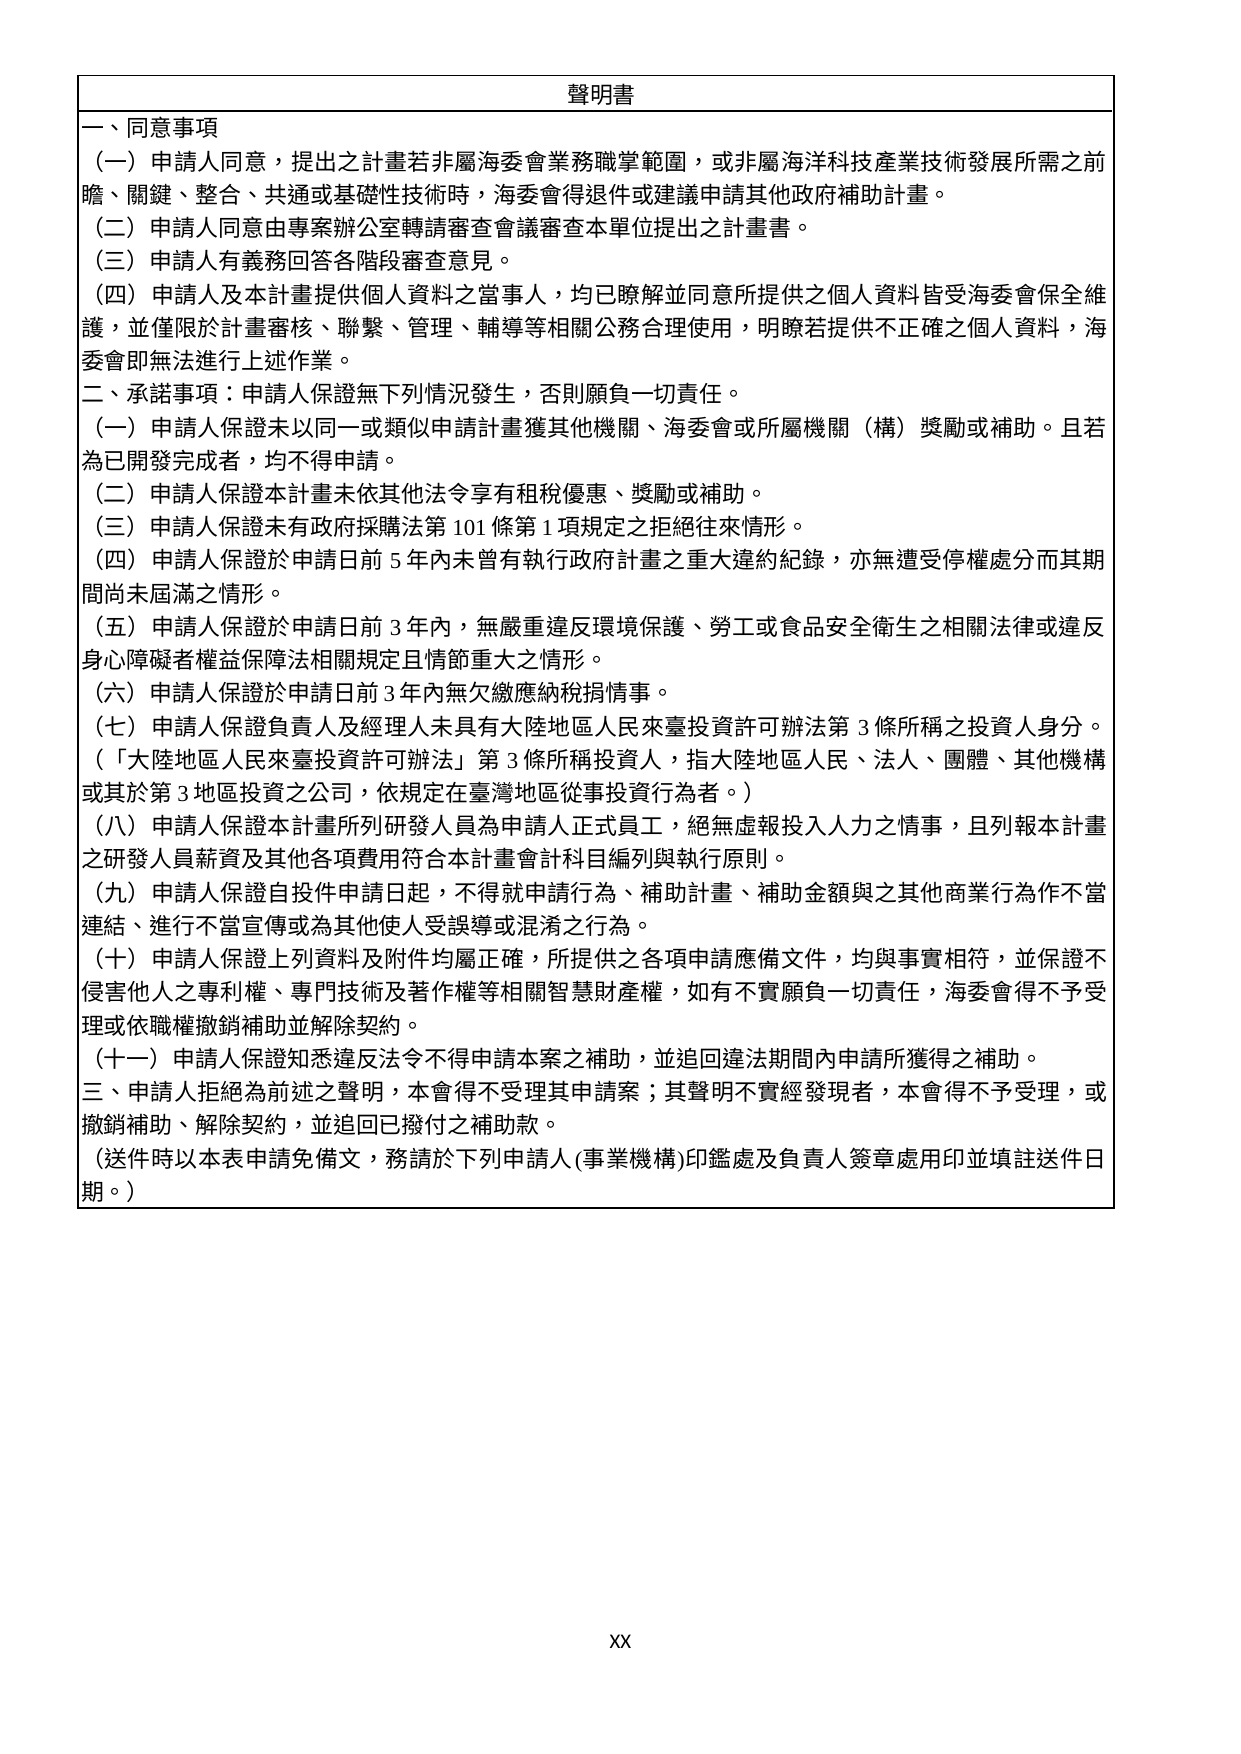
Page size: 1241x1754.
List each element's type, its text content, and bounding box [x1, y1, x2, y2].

table_cell 聲明書 一、同意事項 （一）申請人同意，提出之計畫若非屬海委會業務職掌範圍，或非屬海洋科技產業技術發展所需之前瞻、關鍵、整合、共通或基礎性技術時，海委會得退件或建議申請其他政府補助計畫。 （二）申請人同意由專案辦公室轉請審查會議審查本單位提出之計畫書。 （三）申請人有義務回答各階段審查意見。 （四）申請人及本計畫提供個人資料之當事人，均已瞭解並同意所提供之個人資料皆受海委會保全維護，並僅限於計畫審核、聯繫、管理、輔導等相關公務合理使用，明瞭若提供不正確之個人資料，海委會即無法進行上述作業。 二、承諾事項：申請人保證無下列情況發生，否則願負一切責任。 （一）申請人保證未以同一或類似申請計畫獲其他機關、海委會或所屬機關（構）獎勵或補助。且若為已開發完成者，均不得申請。 （二）申請人保證本計畫未依其他法令享有租稅優惠、獎勵或補助。 （三）申請人保證未有政府採購法第101條第1項規定之拒絕往來情形。 （四）申請人保證於申請日前5年內未曾有執行政府計畫之重大違約紀錄，亦無遭受停權處分而其期間尚未屆滿之情形。 （五）申請人保證於申請日前3年內，無嚴重違反環境保護、勞工或食品安全衛生之相關法律或違反身心障礙者權益保障法相關規定且情節重大之情形。 （六）申請人保證於申請日前3年內無欠繳應納稅捐情事。 （七）申請人保證負責人及經理人未具有大陸地區人民來臺投資許可辦法第3條所稱之投資人身分。（「大陸地區人民來臺投資許可辦法」第3條所稱投資人，指大陸地區人民、法人、團體、其他機構或其於第3地區投資之公司，依規定在臺灣地區從事投資行為者。） （八）申請人保證本計畫所列研發人員為申請人正式員工，絕無虛報投入人力之情事，且列報本計畫之研發人員薪資及其他各項費用符合本計畫會計科目編列與執行原則。 （九）申請人保證自投件申請日起，不得就申請行為、補助計畫、補助金額與之其他商業行為作不當連結、進行不當宣傳或為其他使人受誤導或混淆之行為。 （十）申請人保證上列資料及附件均屬正確，所提供之各項申請應備文件，均與事實相符，並保證不侵害他人之專利權、專門技術及著作權等相關智慧財產權，如有不實願負一切責任，海委會得不予受理或依職權撤銷補助並解除契約。 （十一）申請人保證知悉違反法令不得申請本案之補助，並追回違法期間內申請所獲得之補助。 三、申請人拒絕為前述之聲明，本會得不受理其申請案；其聲明不實經發現者，本會得不予受理，或撤銷補助、解除契約，並追回已撥付之補助款。 （送件時以本表申請免備文，務請於下列申請人(事業機構)印鑑處及負責人簽章處用印並填註送件日期。） [79, 76, 1113, 1207]
